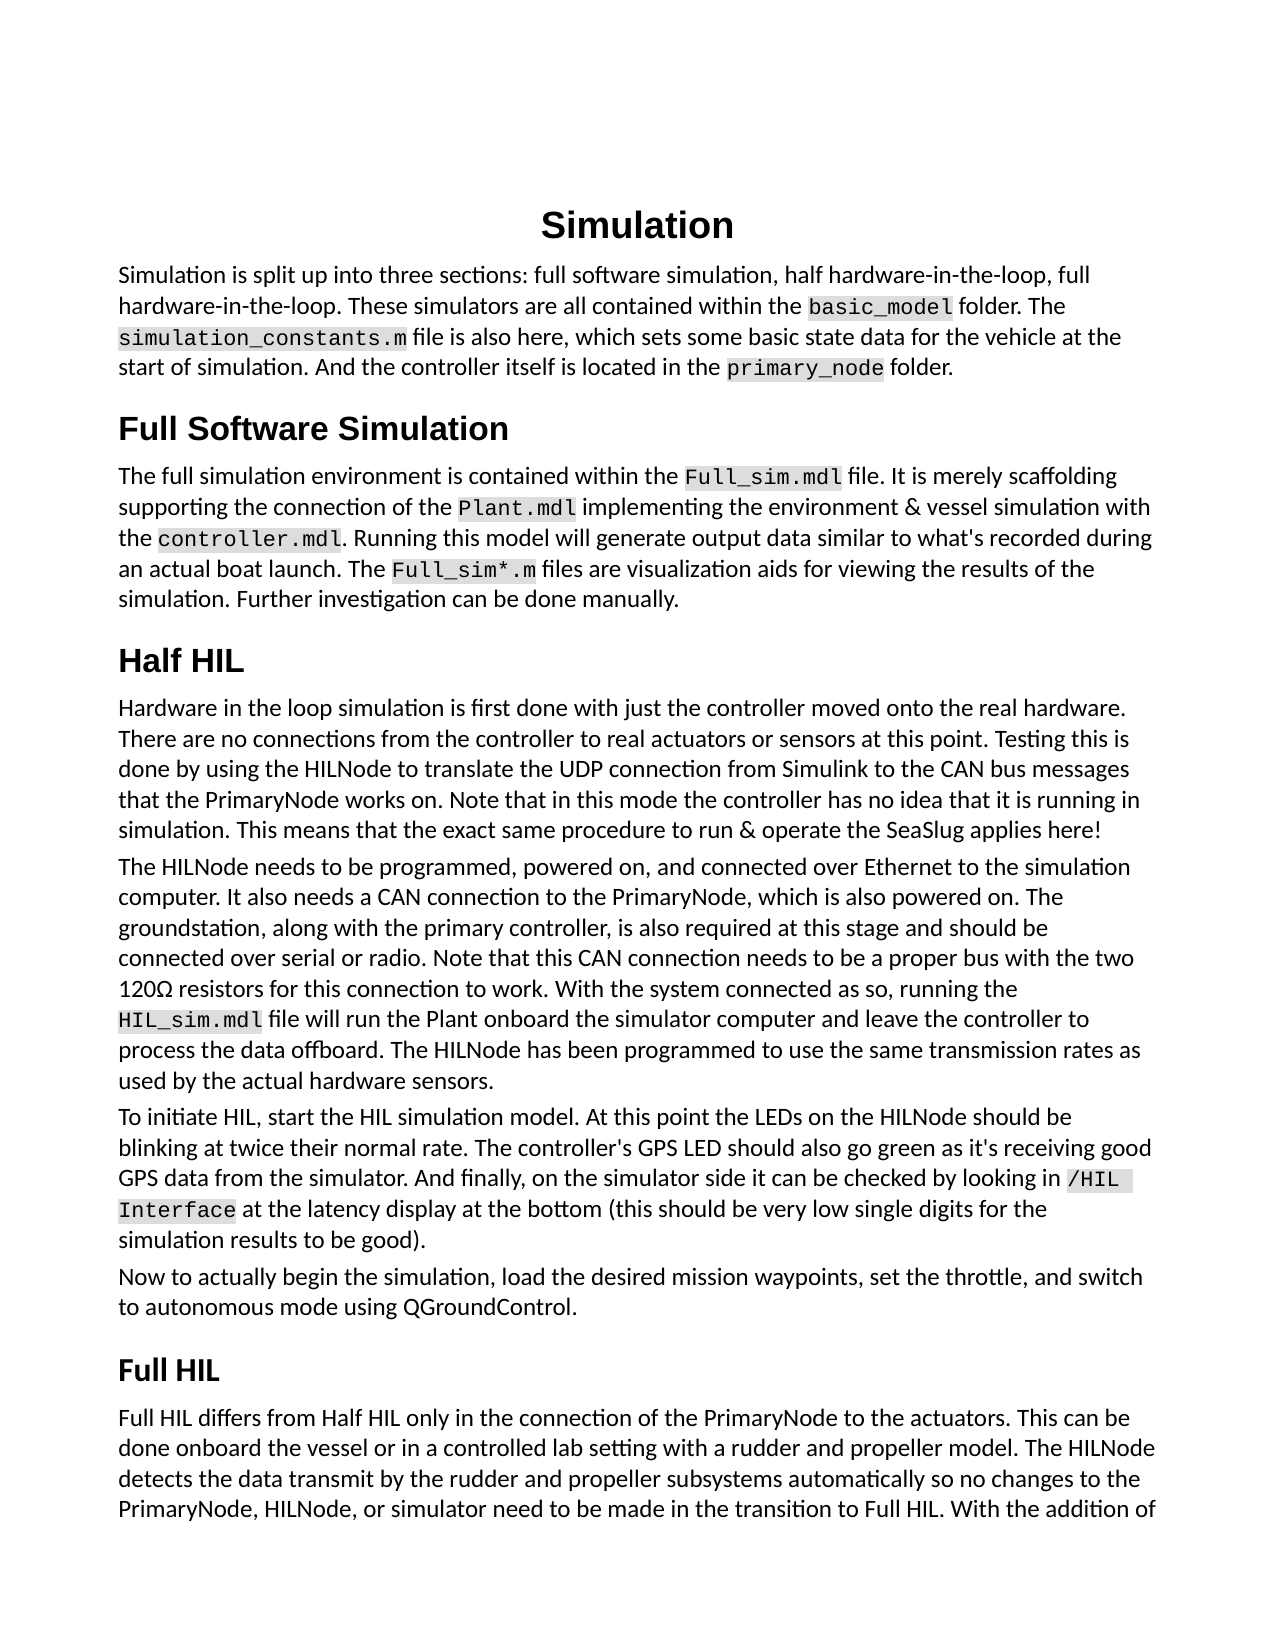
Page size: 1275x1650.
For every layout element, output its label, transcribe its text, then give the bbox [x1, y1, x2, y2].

subtitle Full HIL [118, 1348, 1157, 1389]
text Full HIL differs from Half HIL only in the connection of the PrimaryNode to the actuators. This can be done onboard the vessel or in a controlled lab setting with a rudder and propeller model. The HILNode detects the data transmit by the rudder and propeller subsystems automatically so no changes to the PrimaryNode, HILNode, or simulator need to be made in the transition to Full HIL. With the addition of [118, 1402, 1157, 1524]
text Hardware in the loop simulation is first done with just the controller moved onto the real hardware. There are no connections from the controller to real actuators or sensors at this point. Testing this is done by using the HILNode to translate the UDP connection from Simulink to the CAN bus messages that the PrimaryNode works on. Note that in this mode the controller has no idea that it is running in simulation. This means that the exact same procedure to run & operate the SeaSlug applies here! [118, 692, 1157, 845]
text Simulation is split up into three sections: full software simulation, half hardware-in-the-loop, full hardware-in-the-loop. These simulators are all contained within the basic_model folder. The simulation_constants.m file is also here, which sets some basic state data for the vehicle at the start of simulation. And the controller itself is located in the primary_node folder. [118, 259, 1157, 382]
subtitle Full Software Simulation [118, 409, 1157, 448]
text The full simulation environment is contained within the Full_sim.mdl file. It is merely scaffolding supporting the connection of the Plant.mdl implementing the environment & vessel simulation with the controller.mdl. Running this model will generate output data similar to what's recorded during an actual boat launch. The Full_sim*.m files are visualization aids for viewing the results of the simulation. Further investigation can be done manually. [118, 460, 1157, 614]
text The HILNode needs to be programmed, powered on, and connected over Ethernet to the simulation computer. It also needs a CAN connection to the PrimaryNode, which is also powered on. The groundstation, along with the primary controller, is also required at this stage and should be connected over serial or radio. Note that this CAN connection needs to be a proper bus with the two 120Ω resistors for this connection to work. With the system connected as so, running the HIL_sim.mdl file will run the Plant onboard the simulator computer and leave the controller to process the data offboard. The HILNode has been programmed to use the same transmission rates as used by the actual hardware sensors. [118, 851, 1157, 1095]
text To initiate HIL, start the HIL simulation model. At this point the LEDs on the HILNode should be blinking at twice their normal rate. The controller's GPS LED should also go green as it's receiving good GPS data from the simulator. And finally, on the simulator side it can be checked by looking in /HIL Interface at the latency display at the bottom (this should be very low single digits for the simulation results to be good). [118, 1101, 1157, 1254]
text Now to actually begin the simulation, load the desired mission waypoints, set the throttle, and switch to autonomous mode using QGroundControl. [118, 1261, 1157, 1322]
subtitle Simulation [118, 203, 1157, 247]
subtitle Half HIL [118, 641, 1157, 680]
